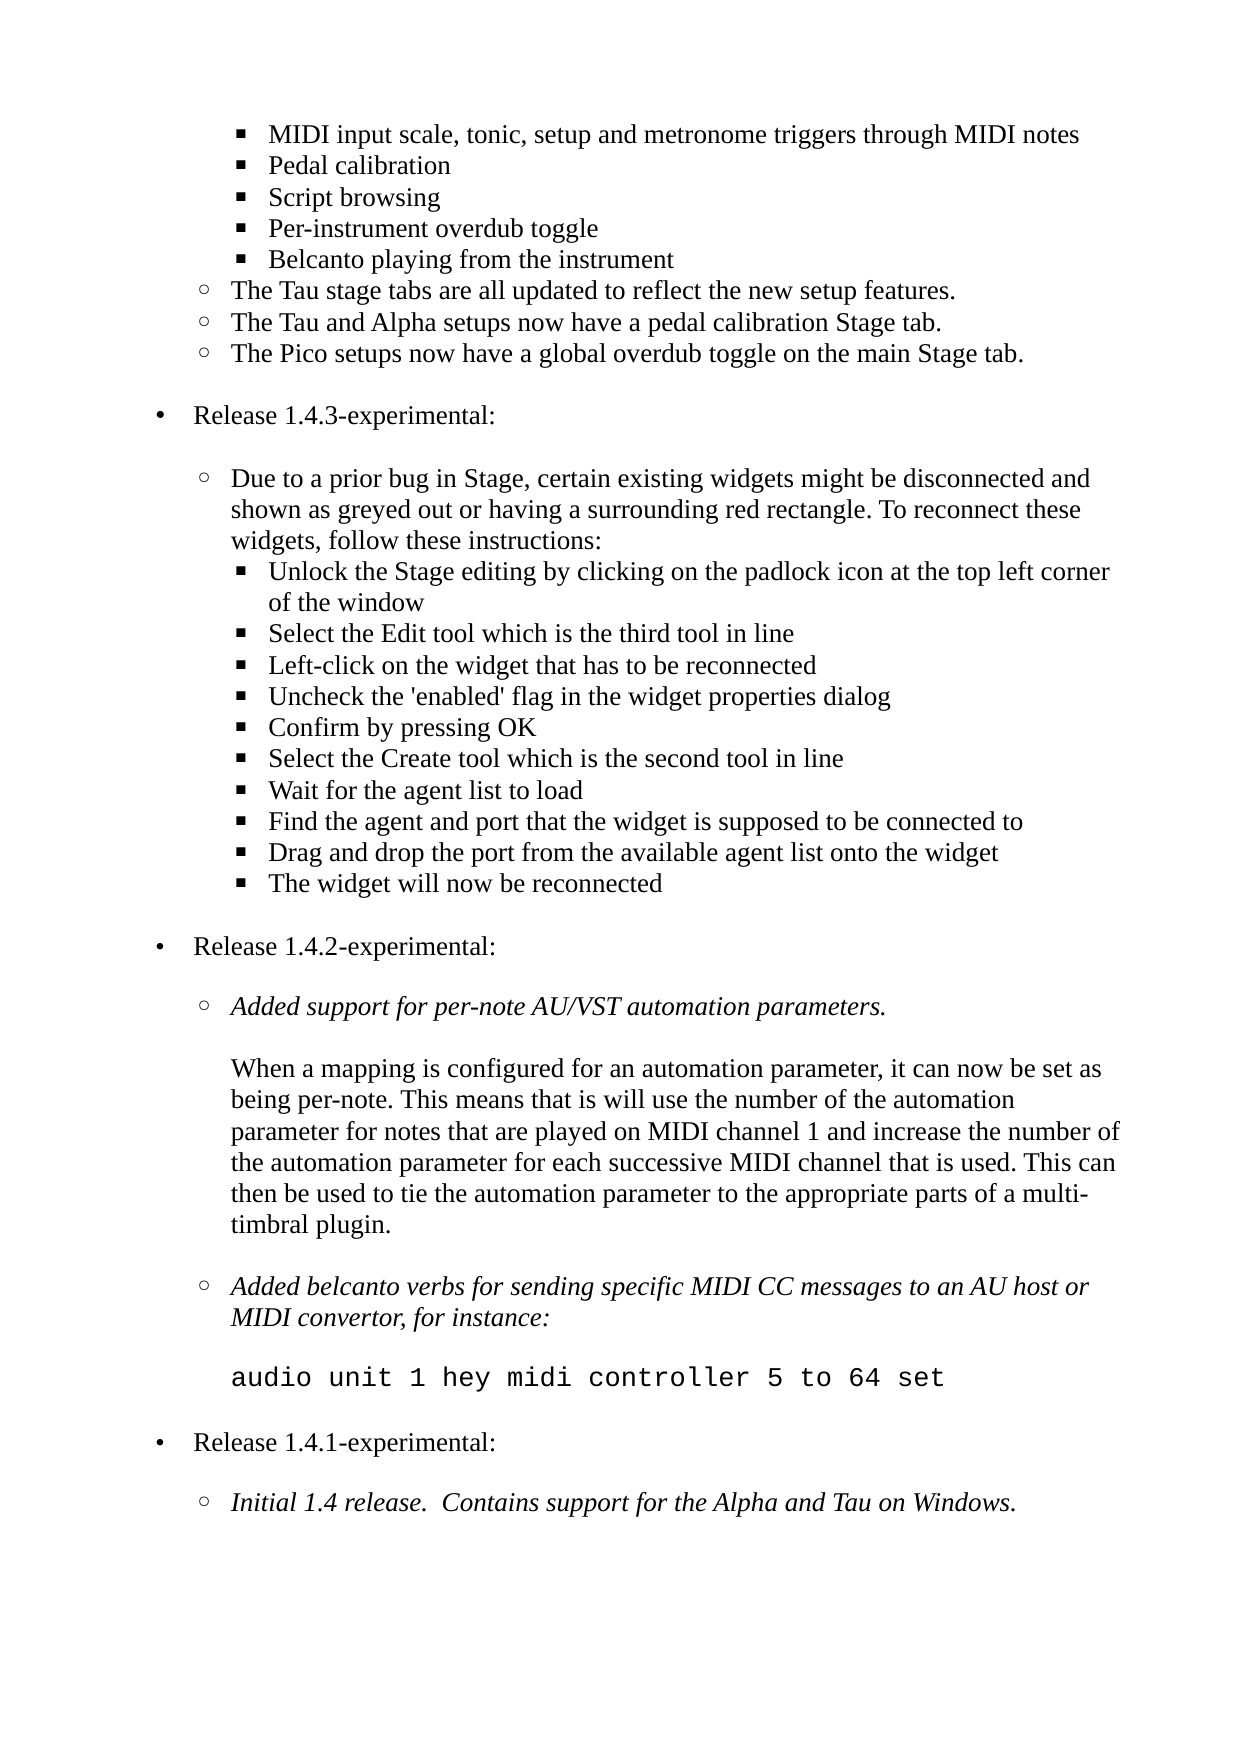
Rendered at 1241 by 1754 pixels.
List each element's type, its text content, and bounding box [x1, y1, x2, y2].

list Release 1.4.2-experimental: [156, 930, 1122, 990]
list Select the Edit tool which is the third tool in line [231, 618, 1122, 649]
list Release 1.4.1-experimental: [156, 1426, 1122, 1457]
list Belcanto playing from the instrument [231, 243, 1122, 274]
list Uncheck the 'enabled' flag in the widget properties dialog [231, 680, 1122, 711]
list Select the Create tool which is the second tool in line [231, 743, 1122, 774]
list The Tau stage tabs are all updated to reflect the new setup features. [193, 274, 1122, 306]
list Release 1.4.3-experimental: [156, 399, 1122, 462]
list Left-click on the widget that has to be reconnected [231, 649, 1122, 680]
list The Tau and Alpha setups now have a pedal calibration Stage tab. [193, 306, 1122, 337]
list MIDI input scale, tonic, setup and metronome triggers through MIDI notes [231, 118, 1122, 149]
list Due to a prior bug in Stage, certain existing widgets might be disconnected and shown as greyed out or having a surrounding red rectangle. To reconnect these widgets, follow these instructions: [193, 462, 1122, 555]
list Per-instrument overdub toggle [231, 212, 1122, 243]
list Find the agent and port that the widget is supposed to be connected to [231, 805, 1122, 836]
list Pedal calibration [231, 149, 1122, 181]
list Wait for the agent list to load [231, 774, 1122, 805]
list The widget will now be reconnected [231, 868, 1122, 899]
list Added belcanto verbs for sending specific MIDI CC messages to an AU host or MIDI convertor, for instance: audio unit 1 hey midi controller 5 to 64 set [193, 1270, 1122, 1394]
list Added support for per-note AU/VST automation parameters. When a mapping is configured for an automation parameter, it can now be set as being per-note. This means that is will use the number of the automation parameter for notes that are played on MIDI channel 1 and increase the number of the automation parameter for each successive MIDI channel that is used. This can then be used to tie the automation parameter to the appropriate parts of a multi-timbral plugin. [193, 990, 1122, 1270]
list Initial 1.4 release. Contains support for the Alpha and Tau on Windows. [193, 1486, 1122, 1517]
list The Pico setups now have a global overdub toggle on the main Stage tab. [193, 337, 1122, 368]
list Script browsing [231, 181, 1122, 212]
list Unlock the Stage editing by clicking on the padlock icon at the top left corner of the window [231, 555, 1122, 618]
list Confirm by pressing OK [231, 711, 1122, 743]
list Drag and drop the port from the available agent list onto the widget [231, 836, 1122, 868]
